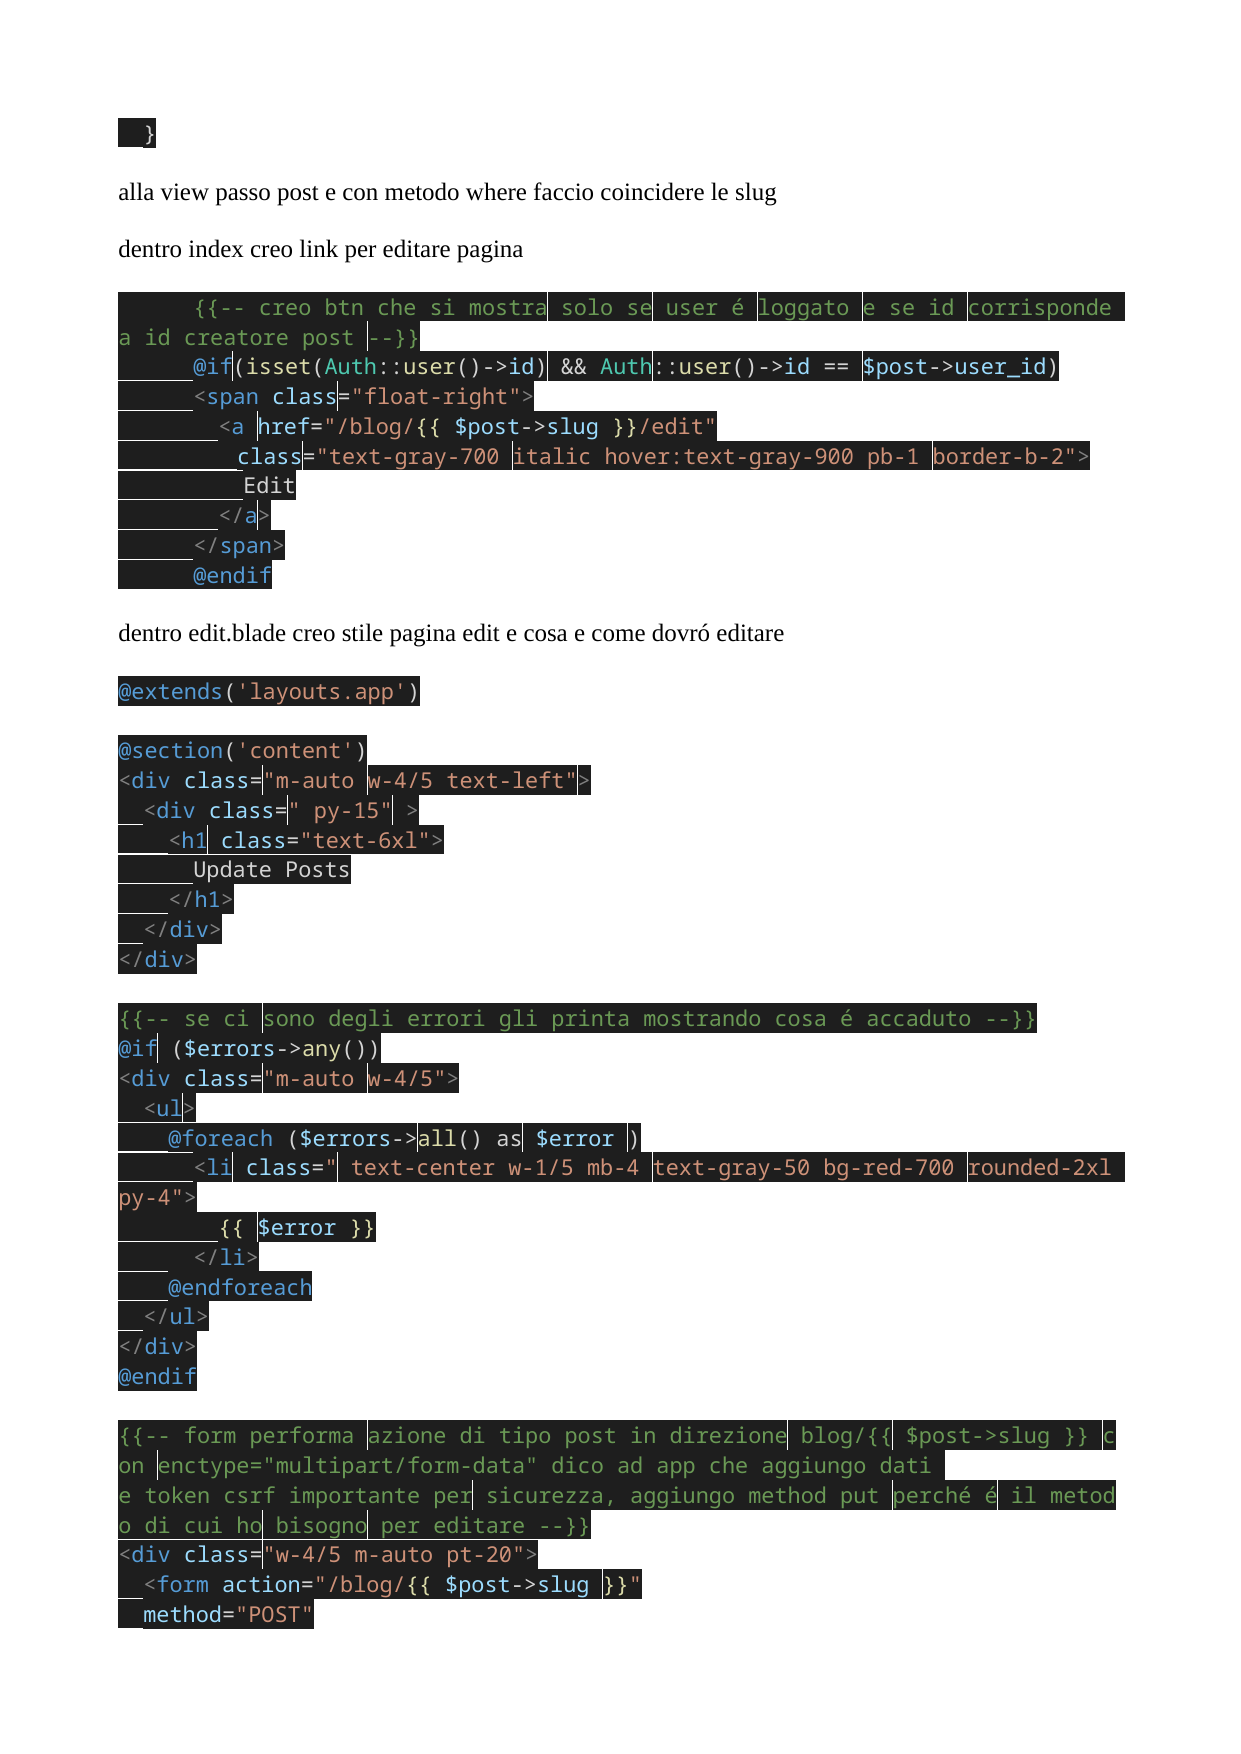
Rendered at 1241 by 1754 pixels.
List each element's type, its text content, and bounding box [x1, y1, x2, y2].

text @section('content') [118, 735, 1122, 765]
text alla view passo post e con metodo where faccio coincidere le slug [118, 177, 1122, 205]
text </div> [118, 944, 1122, 974]
text @if ($errors->any()) [118, 1033, 1122, 1063]
text Update Posts [118, 854, 1122, 884]
text dentro edit.blade creo stile pagina edit e cosa e come dovró editare [118, 618, 1122, 647]
text @endif [118, 1361, 1122, 1391]
text <form action="/blog/{{ $post->slug }}" [118, 1569, 1122, 1599]
text @endforeach [118, 1271, 1122, 1301]
text Edit [118, 470, 1122, 500]
text <ul> [118, 1093, 1122, 1122]
text @extends('layouts.app') [118, 676, 1122, 706]
text class="text-gray-700 italic hover:text-gray-900 pb-1 border-b-2"> [118, 441, 1122, 470]
text <li class=" text-center w-1/5 mb-4 text-gray-50 bg-red-700 rounded-2xl py-4"> [118, 1152, 1122, 1212]
text <a href="/blog/{{ $post->slug }}/edit" [118, 411, 1122, 441]
text </h1> [118, 884, 1122, 914]
text @endif [118, 560, 1122, 589]
text </div> [118, 914, 1122, 944]
text @if(isset(Auth::user()->id) && Auth::user()->id == $post->user_id) [118, 351, 1122, 381]
text } [118, 118, 1122, 148]
text </ul> [118, 1301, 1122, 1331]
text {{ $error }} [118, 1212, 1122, 1242]
text <h1 class="text-6xl"> [118, 825, 1122, 854]
text {{-- creo btn che si mostra solo se user é loggato e se id corrisponde a id creatore post --}} [118, 292, 1122, 351]
text @foreach ($errors->all() as $error ) [118, 1122, 1122, 1152]
text </a> [118, 500, 1122, 530]
text </li> [118, 1242, 1122, 1271]
text <div class="m-auto w-4/5 text-left"> [118, 765, 1122, 795]
text <div class="w-4/5 m-auto pt-20"> [118, 1539, 1122, 1569]
text <div class="m-auto w-4/5"> [118, 1063, 1122, 1093]
text {{-- form performa azione di tipo post in direzione blog/{{ $post->slug }} con enctype="multipart/form-data" dico ad app che aggiungo dati [118, 1420, 1122, 1480]
text {{-- se ci sono degli errori gli printa mostrando cosa é accaduto --}} [118, 1003, 1122, 1033]
text <span class="float-right"> [118, 381, 1122, 411]
text <div class=" py-15" > [118, 795, 1122, 825]
text </span> [118, 530, 1122, 560]
text dentro index creo link per editare pagina [118, 234, 1122, 263]
text method="POST" [118, 1599, 1122, 1629]
text </div> [118, 1331, 1122, 1361]
text e token csrf importante per sicurezza, aggiungo method put perché é il metodo di cui ho bisogno per editare --}} [118, 1480, 1122, 1539]
